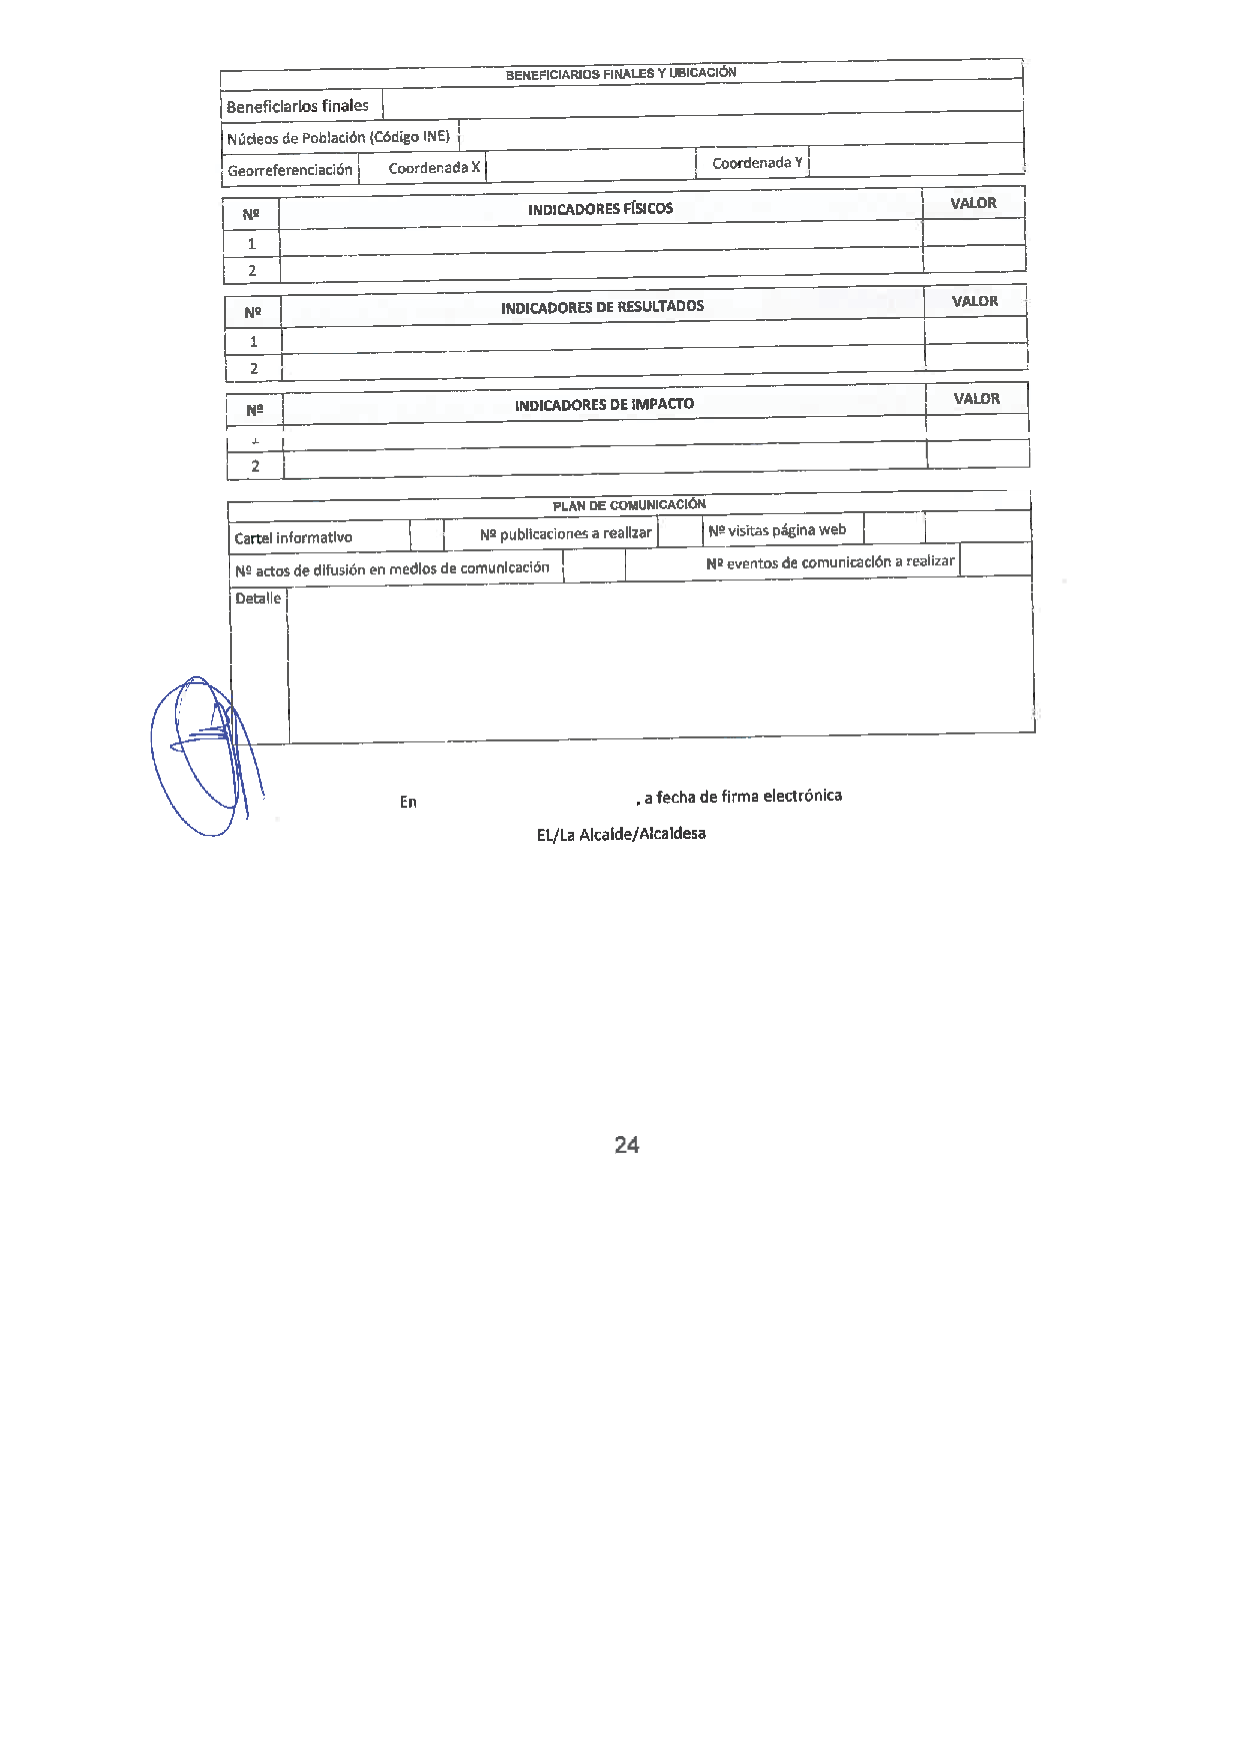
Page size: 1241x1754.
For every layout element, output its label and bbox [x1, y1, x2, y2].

picture [150, 490, 1068, 844]
picture [212, 56, 1032, 432]
picture [615, 1136, 640, 1154]
picture [226, 438, 1031, 481]
